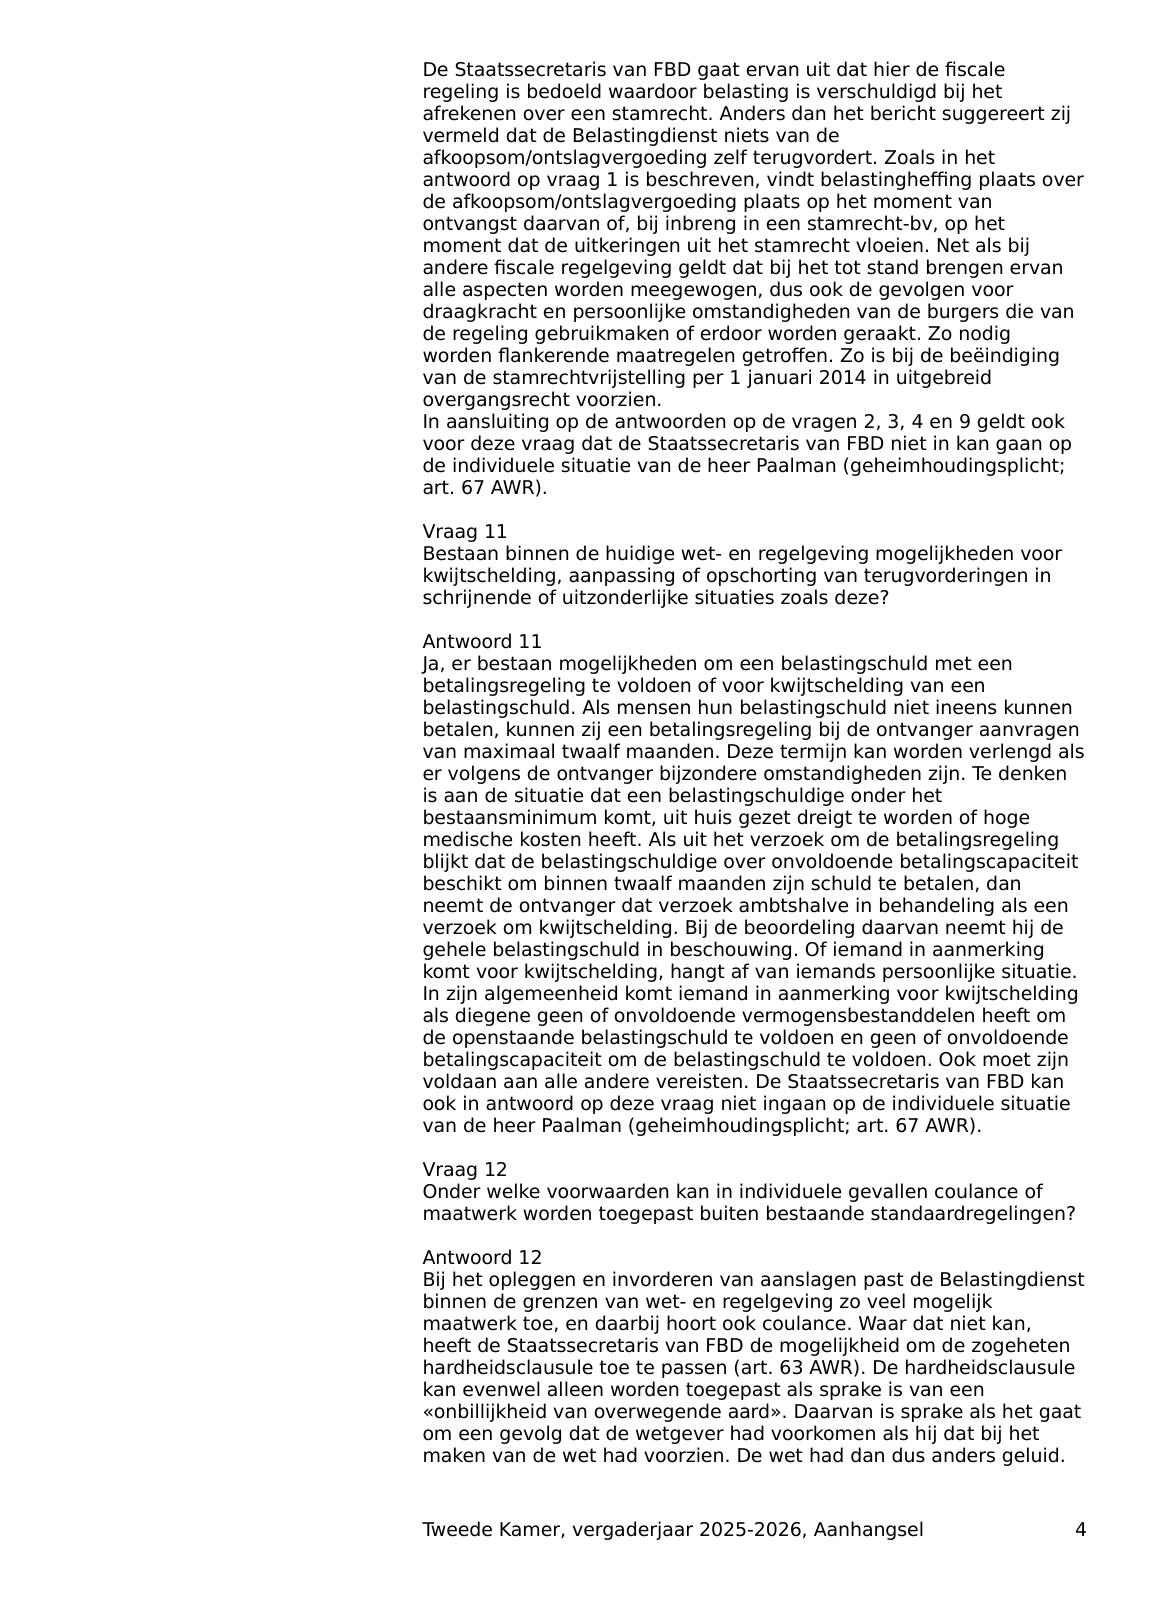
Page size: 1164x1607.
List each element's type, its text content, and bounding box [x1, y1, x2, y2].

text Onder welke voorwaarden kan in individuele gevallen coulance of maatwerk worden toegepast buiten bestaande standaardregelingen? [422, 1181, 1087, 1224]
text De Staatssecretaris van FBD gaat ervan uit dat hier de fiscale regeling is bedoeld waardoor belasting is verschuldigd bij het afrekenen over een stamrecht. Anders dan het bericht suggereert zij vermeld dat de Belastingdienst niets van de afkoopsom/ontslagvergoeding zelf terugvordert. Zoals in het antwoord op vraag 1 is beschreven, vindt belastingheffing plaats over de afkoopsom/ontslagvergoeding plaats op het moment van ontvangst daarvan of, bij inbreng in een stamrecht-bv, op het moment dat de uitkeringen uit het stamrecht vloeien. Net als bij andere fiscale regelgeving geldt dat bij het tot stand brengen ervan alle aspecten worden meegewogen, dus ook de gevolgen voor draagkracht en persoonlijke omstandigheden van de burgers die van de regeling gebruikmaken of erdoor worden geraakt. Zo nodig worden flankerende maatregelen getroffen. Zo is bij de beëindiging van de stamrechtvrijstelling per 1 januari 2014 in uitgebreid overgangsrecht voorzien. [422, 59, 1087, 411]
text Vraag 11 [422, 521, 1087, 543]
text Bij het opleggen en invorderen van aanslagen past de Belastingdienst binnen de grenzen van wet- en regelgeving zo veel mogelijk maatwerk toe, en daarbij hoort ook coulance. Waar dat niet kan, heeft de Staatssecretaris van FBD de mogelijkheid om de zogeheten hardheidsclausule toe te passen (art. 63 AWR). De hardheidsclausule kan evenwel alleen worden toegepast als sprake is van een «onbillijkheid van overwegende aard». Daarvan is sprake als het gaat om een gevolg dat de wetgever had voorkomen als hij dat bij het maken van de wet had voorzien. De wet had dan dus anders geluid. [422, 1269, 1087, 1467]
text Ja, er bestaan mogelijkheden om een belastingschuld met een betalingsregeling te voldoen of voor kwijtschelding van een belastingschuld. Als mensen hun belastingschuld niet ineens kunnen betalen, kunnen zij een betalingsregeling bij de ontvanger aanvragen van maximaal twaalf maanden. Deze termijn kan worden verlengd als er volgens de ontvanger bijzondere omstandigheden zijn. Te denken is aan de situatie dat een belastingschuldige onder het bestaansminimum komt, uit huis gezet dreigt te worden of hoge medische kosten heeft. Als uit het verzoek om de betalingsregeling blijkt dat de belastingschuldige over onvoldoende betalingscapaciteit beschikt om binnen twaalf maanden zijn schuld te betalen, dan neemt de ontvanger dat verzoek ambtshalve in behandeling als een verzoek om kwijtschelding. Bij de beoordeling daarvan neemt hij de gehele belastingschuld in beschouwing. Of iemand in aanmerking komt voor kwijtschelding, hangt af van iemands persoonlijke situatie. In zijn algemeenheid komt iemand in aanmerking voor kwijtschelding als diegene geen of onvoldoende vermogensbestanddelen heeft om de openstaande belastingschuld te voldoen en geen of onvoldoende betalingscapaciteit om de belastingschuld te voldoen. Ook moet zijn voldaan aan alle andere vereisten. De Staatssecretaris van FBD kan ook in antwoord op deze vraag niet ingaan op de individuele situatie van de heer Paalman (geheimhoudingsplicht; art. 67 AWR). [422, 653, 1087, 1136]
text In aansluiting op de antwoorden op de vragen 2, 3, 4 en 9 geldt ook voor deze vraag dat de Staatssecretaris van FBD niet in kan gaan op de individuele situatie van de heer Paalman (geheimhoudingsplicht; art. 67 AWR). [422, 411, 1087, 499]
text Bestaan binnen de huidige wet- en regelgeving mogelijkheden voor kwijtschelding, aanpassing of opschorting van terugvorderingen in schrijnende of uitzonderlijke situaties zoals deze? [422, 543, 1087, 609]
text Antwoord 12 [422, 1247, 1087, 1269]
text Antwoord 11 [422, 631, 1087, 653]
text Vraag 12 [422, 1159, 1087, 1181]
